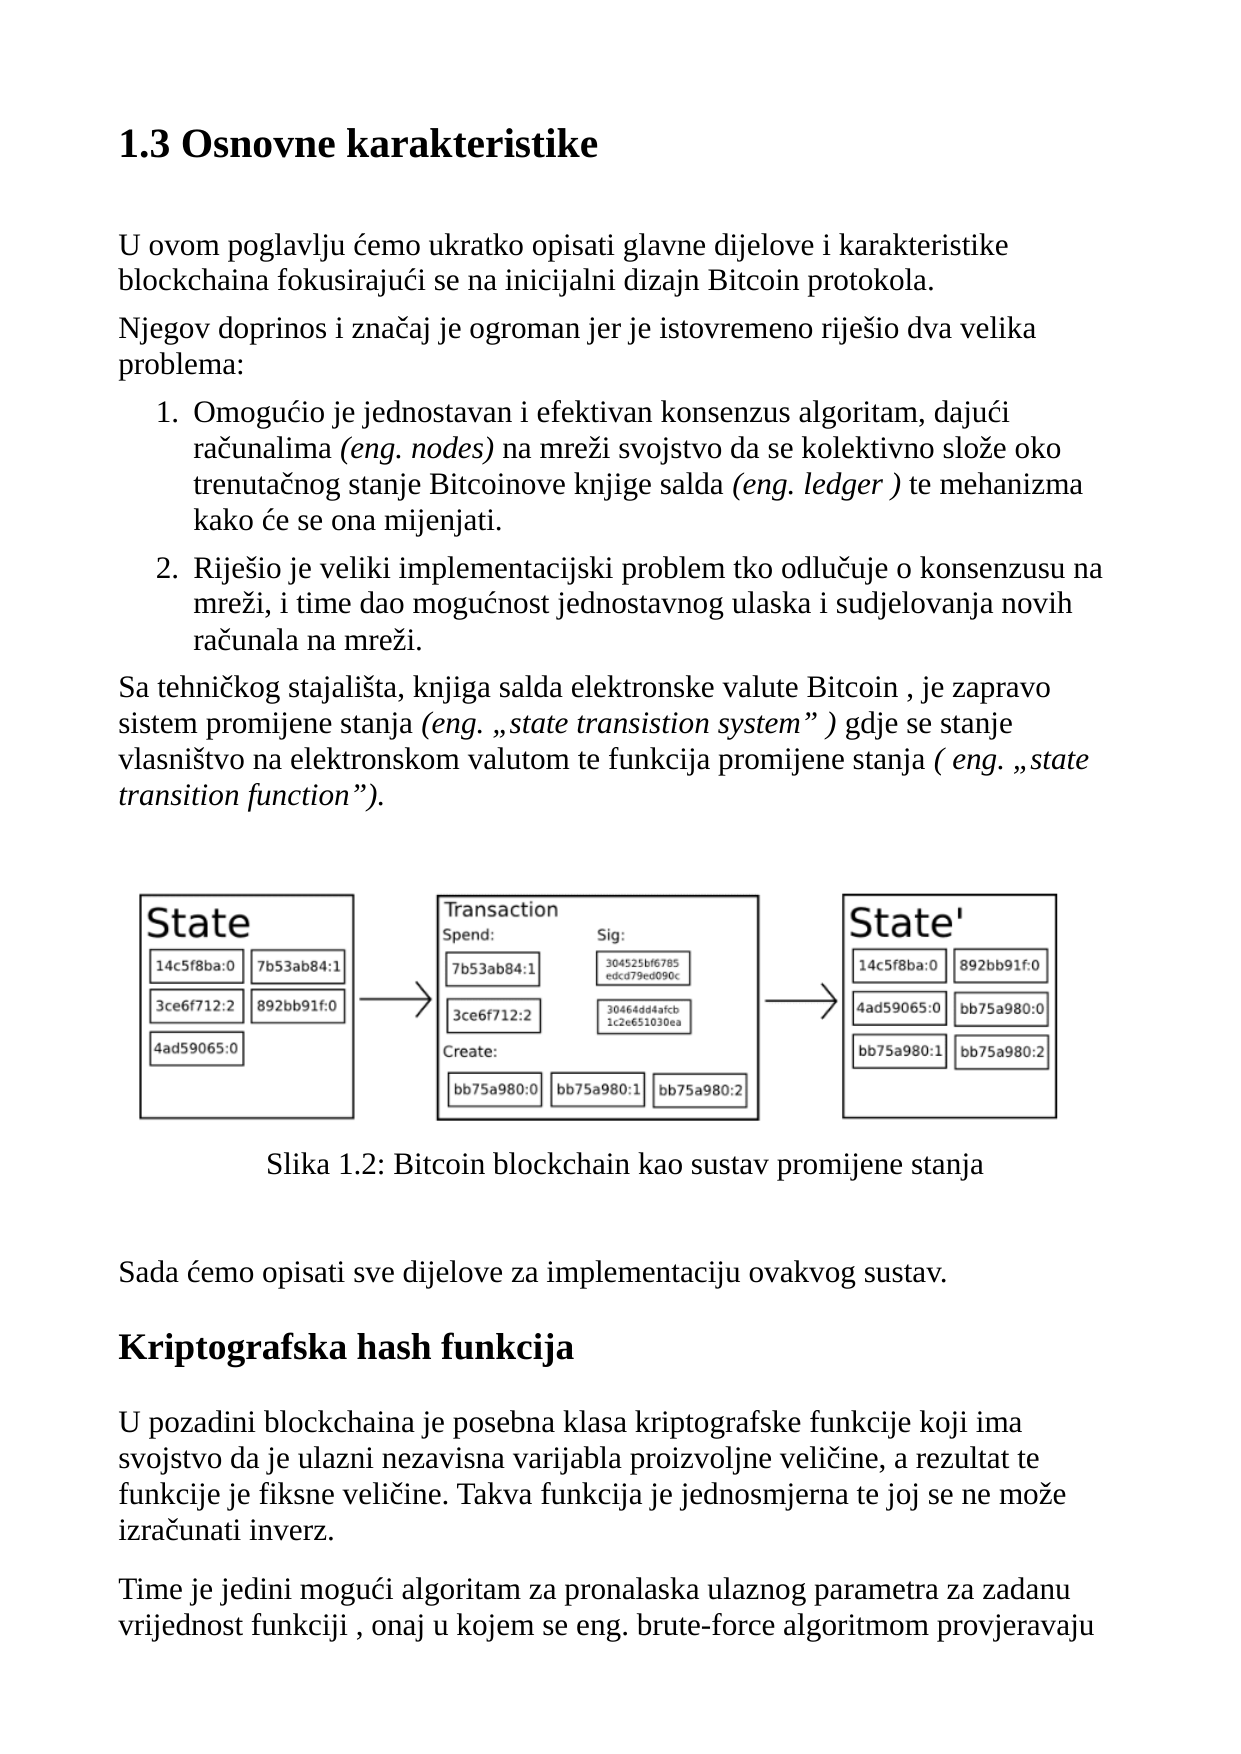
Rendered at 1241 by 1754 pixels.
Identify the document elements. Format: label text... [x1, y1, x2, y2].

list Riješio je veliki implementacijski problem tko odlučuje o konsenzusu na mreži, i time dao mogućnost jednostavnog ulaska i sudjelovanja novih računala na mreži. [156, 549, 1122, 657]
picture [118, 866, 1123, 1146]
text Njegov doprinos i značaj je ogroman jer je istovremeno riješio dva velika problema: [118, 309, 1122, 381]
list Omogućio je jednostavan i efektivan konsenzus algoritam, dajući računalima (eng. nodes) na mreži svojstvo da se kolektivno slože oko trenutačnog stanje Bitcoinove knjige salda (eng. ledger ) te mehanizma kako će se ona mijenjati. [156, 393, 1122, 537]
text Kriptografska hash funkcija [118, 1324, 1122, 1367]
text Sada ćemo opisati sve dijelove za implementaciju ovakvog sustav. [118, 1253, 1122, 1289]
text U pozadini blockchaina je posebna klasa kriptografske funkcije koji ima svojstvo da je ulazni nezavisna varijabla proizvoljne veličine, a rezultat te funkcije je fiksne veličine. Takva funkcija je jednosmjerna te joj se ne može izračunati inverz. [118, 1403, 1122, 1547]
text U ovom poglavlju ćemo ukratko opisati glavne dijelove i karakteristike blockchaina fokusirajući se na inicijalni dizajn Bitcoin protokola. [118, 226, 1122, 298]
text Time je jedini mogući algoritam za pronalaska ulaznog parametra za zadanu vrijednost funkciji , onaj u kojem se eng. brute-force algoritmom provjeravaju [118, 1571, 1122, 1642]
text Sa tehničkog stajališta, knjiga salda elektronske valute Bitcoin , je zapravo sistem promijene stanja (eng. „state transistion system” ) gdje se stanje vlasništvo na elektronskom valutom te funkcija promijene stanja ( eng. „state transition function”). [118, 668, 1122, 812]
text 1.3 Osnovne karakteristike [118, 118, 1122, 166]
text Slika 1.2: Bitcoin blockchain kao sustav promijene stanja [118, 1146, 1122, 1181]
